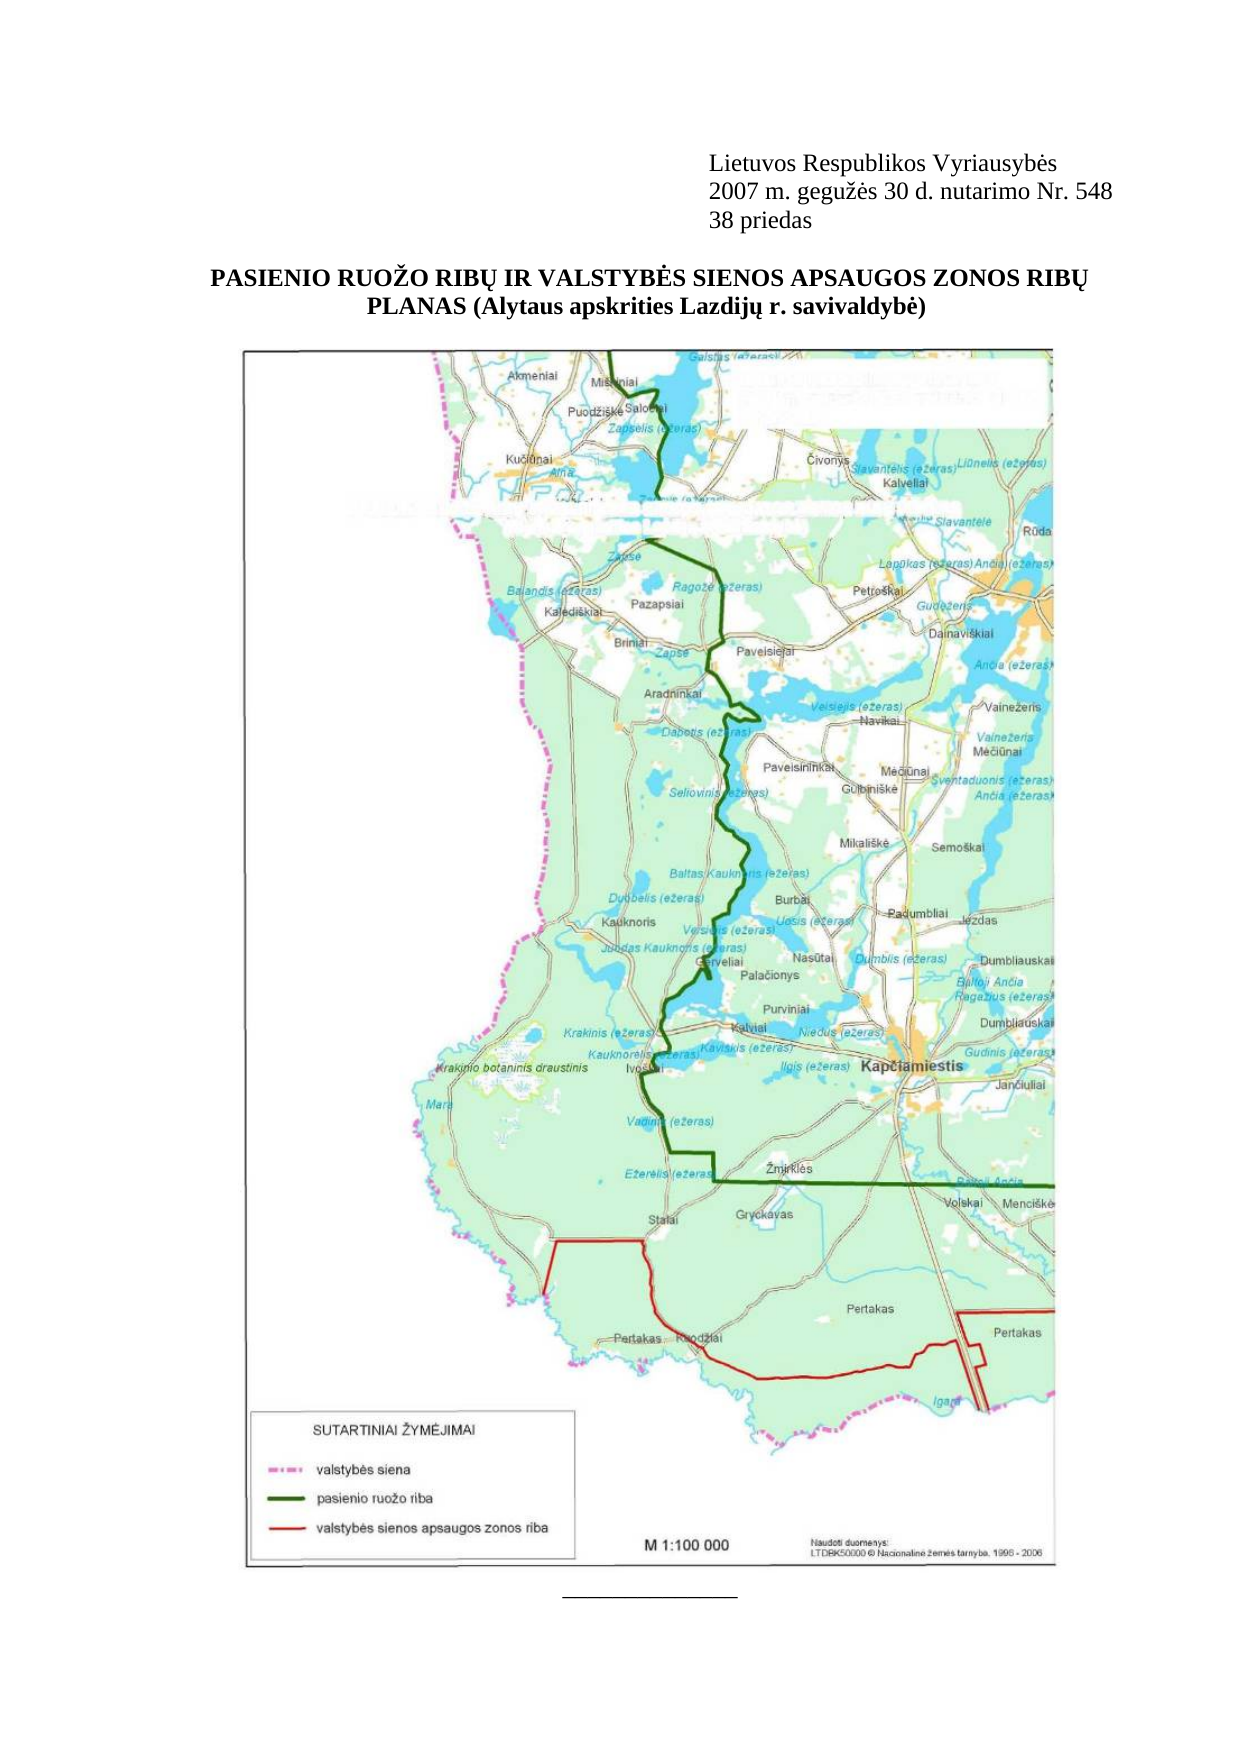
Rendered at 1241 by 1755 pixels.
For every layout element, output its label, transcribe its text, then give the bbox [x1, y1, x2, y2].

text ______________ [177, 1572, 1122, 1601]
text PASIENIO RUOŽO RIBŲ IR VALSTYBĖS SIENOS APSAUGOS ZONOS RIBŲ PLANAS (Alytaus apskrities Lazdijų r. savivaldybė) [177, 263, 1122, 320]
text Lietuvos Respublikos Vyriausybės [177, 148, 1122, 176]
text 2007 m. gegužės 30 d. nutarimo Nr. 548 [177, 176, 1122, 205]
text 38 priedas [177, 205, 1122, 234]
